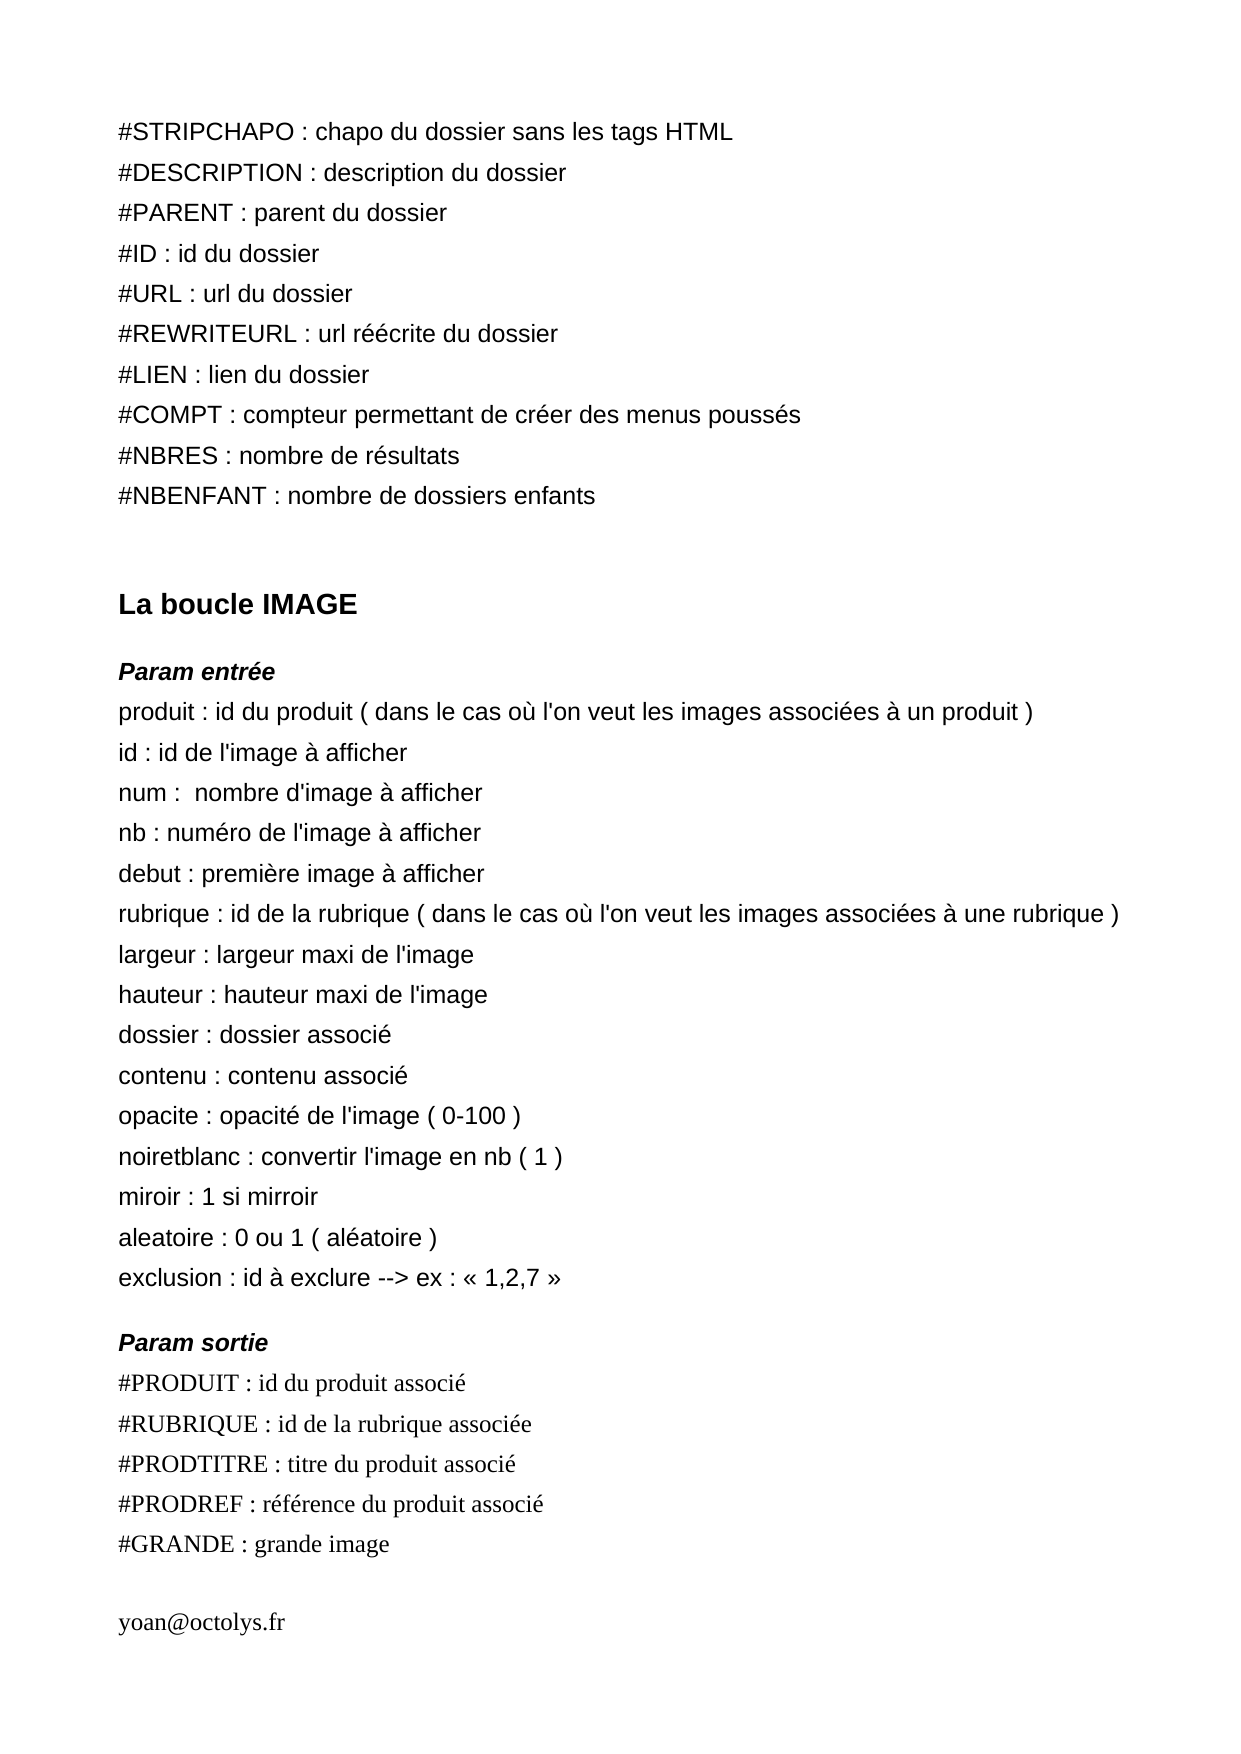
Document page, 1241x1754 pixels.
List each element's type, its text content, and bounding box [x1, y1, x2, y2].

subtitle Param sortie [118, 1329, 1122, 1357]
text #GRANDE : grande image [118, 1530, 1122, 1558]
text #PRODUIT : id du produit associé [118, 1369, 1122, 1397]
text noiretblanc : convertir l'image en nb ( 1 ) [118, 1143, 1122, 1171]
text largeur : largeur maxi de l'image [118, 941, 1122, 968]
text debut : première image à afficher [118, 860, 1122, 888]
text contenu : contenu associé [118, 1062, 1122, 1090]
text #URL : url du dossier [118, 280, 1122, 308]
text nb : numéro de l'image à afficher [118, 819, 1122, 847]
text #PRODREF : référence du produit associé [118, 1490, 1122, 1518]
subtitle La boucle IMAGE [118, 588, 1122, 620]
text #RUBRIQUE : id de la rubrique associée [118, 1410, 1122, 1437]
text #DESCRIPTION : description du dossier [118, 158, 1122, 186]
text #ID : id du dossier [118, 239, 1122, 267]
text #COMPT : compteur permettant de créer des menus poussés [118, 401, 1122, 429]
text miroir : 1 si mirroir [118, 1183, 1122, 1211]
text dossier : dossier associé [118, 1021, 1122, 1049]
text id : id de l'image à afficher [118, 738, 1122, 766]
text hauteur : hauteur maxi de l'image [118, 981, 1122, 1009]
text #PARENT : parent du dossier [118, 199, 1122, 227]
text num : nombre d'image à afficher [118, 779, 1122, 807]
text #REWRITEURL : url réécrite du dossier [118, 320, 1122, 348]
subtitle Param entrée [118, 658, 1122, 686]
text #PRODTITRE : titre du produit associé [118, 1450, 1122, 1478]
text exclusion : id à exclure --> ex : « 1,2,7 » [118, 1264, 1122, 1292]
text rubrique : id de la rubrique ( dans le cas où l'on veut les images associées à une rubrique ) [118, 900, 1122, 928]
text #NBRES : nombre de résultats [118, 441, 1122, 469]
text #LIEN : lien du dossier [118, 361, 1122, 388]
text aleatoire : 0 ou 1 ( aléatoire ) [118, 1223, 1122, 1251]
text opacite : opacité de l'image ( 0-100 ) [118, 1102, 1122, 1130]
text produit : id du produit ( dans le cas où l'on veut les images associées à un produit ) [118, 698, 1122, 726]
text #STRIPCHAPO : chapo du dossier sans les tags HTML [118, 118, 1122, 146]
text #NBENFANT : nombre de dossiers enfants [118, 482, 1122, 510]
